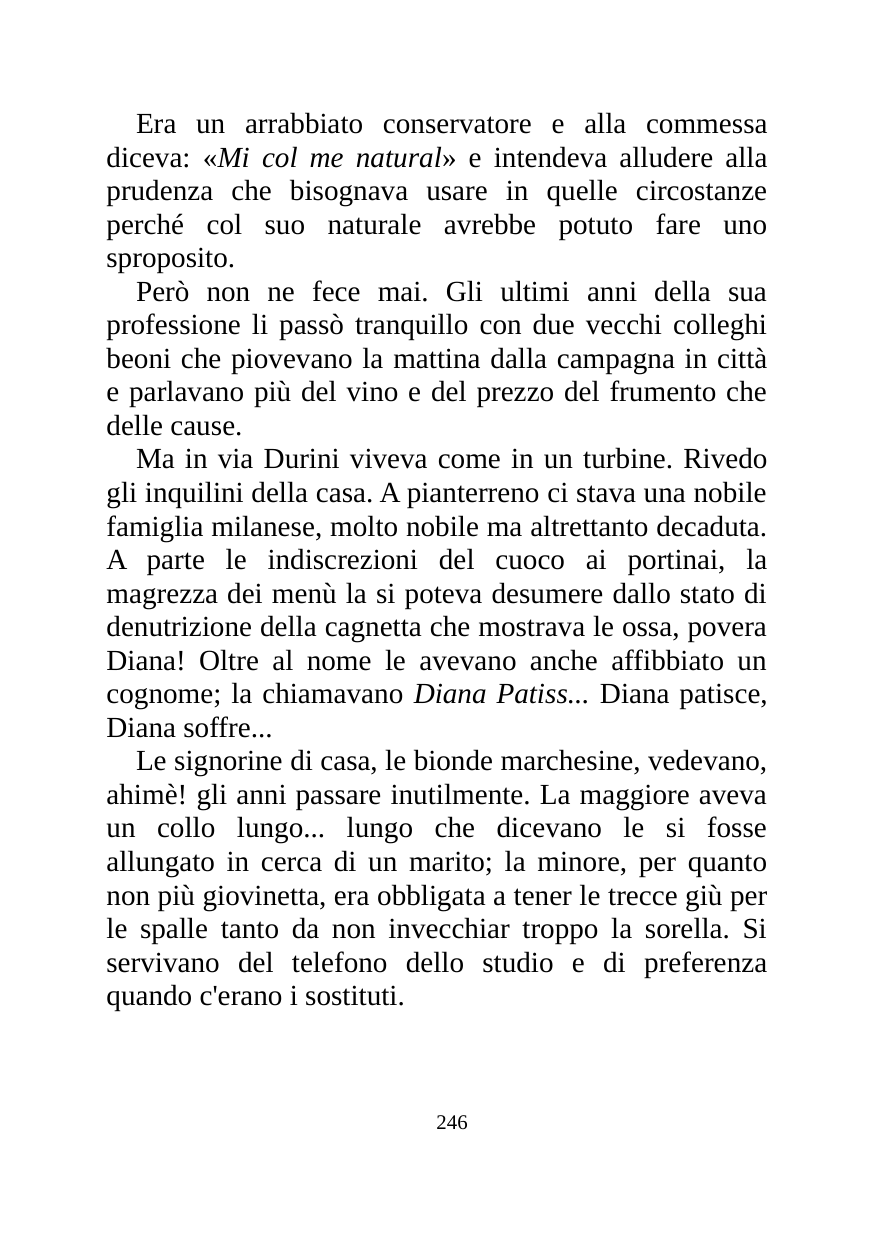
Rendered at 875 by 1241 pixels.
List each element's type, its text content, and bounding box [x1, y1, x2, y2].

text Le signorine di casa, le bionde marchesine, vedevano, ahimè! gli anni passare inutilmente. La maggiore aveva un collo lungo... lungo che dicevano le si fosse allungato in cerca di un marito; la minore, per quanto non più giovinetta, era obbligata a tener le trecce giù per le spalle tanto da non invecchiar troppo la sorella. Si servivano del telefono dello studio e di preferenza quando c'erano i sostituti. [106, 743, 768, 1012]
text Era un arrabbiato conservatore e alla commessa diceva: «Mi col me natural» e intendeva alludere alla prudenza che bisognava usare in quelle circostanze perché col suo naturale avrebbe potuto fare uno sproposito. [106, 106, 768, 274]
text Ma in via Durini viveva come in un turbine. Rivedo gli inquilini della casa. A pianterreno ci stava una nobile famiglia milanese, molto nobile ma altrettanto decaduta. A parte le indiscrezioni del cuoco ai portinai, la magrezza dei menù la si poteva desumere dallo stato di denutrizione della cagnetta che mostrava le ossa, povera Diana! Oltre al nome le avevano anche affibbiato un cognome; la chiamavano Diana Patiss... Diana patisce, Diana soffre... [106, 442, 768, 743]
text Però non ne fece mai. Gli ultimi anni della sua professione li passò tranquillo con due vecchi colleghi beoni che piovevano la mattina dalla campagna in città e parlavano più del vino e del prezzo del frumento che delle cause. [106, 274, 768, 442]
